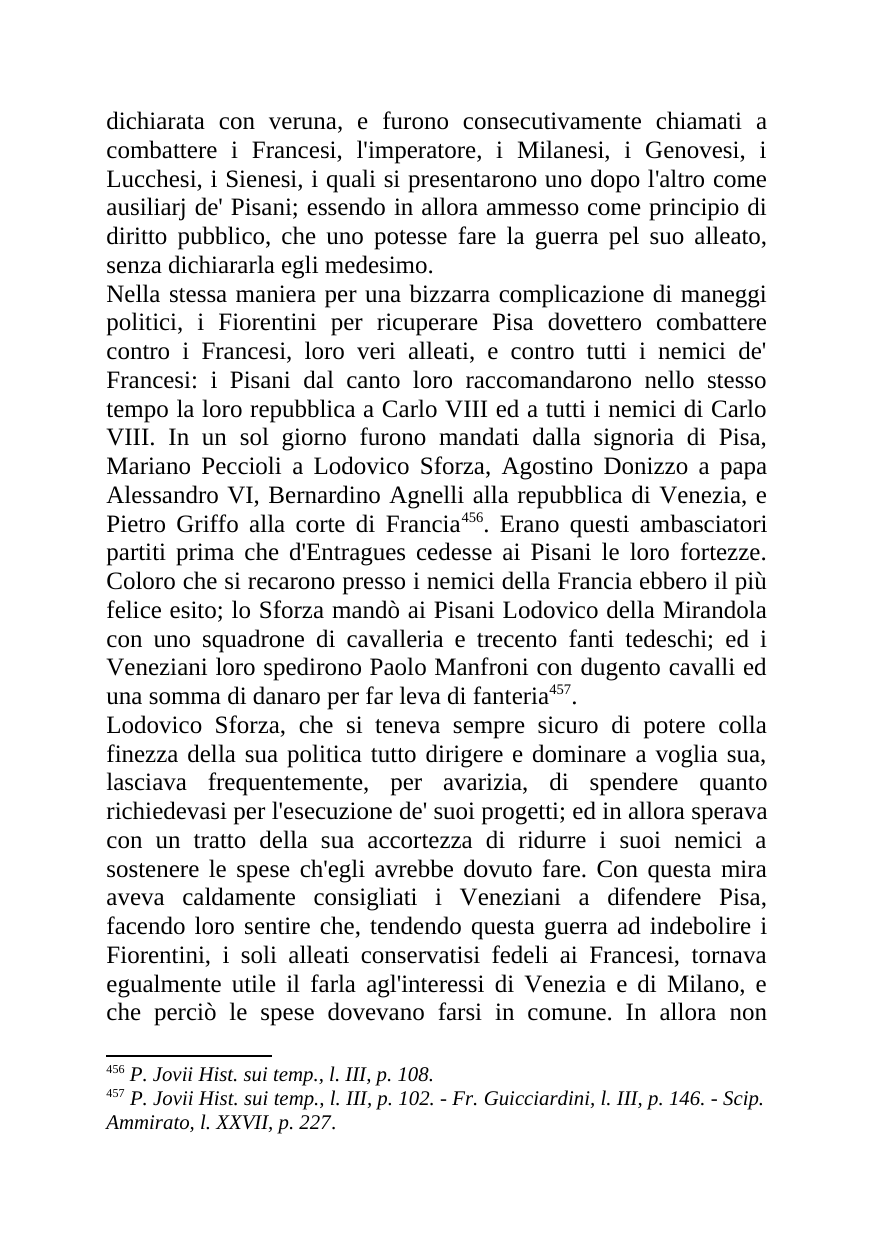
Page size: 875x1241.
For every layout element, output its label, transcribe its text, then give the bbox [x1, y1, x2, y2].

text Nella stessa maniera per una bizzarra complicazione di maneggi politici, i Fiorentini per ricuperare Pisa dovettero combattere contro i Francesi, loro veri alleati, e contro tutti i nemici de' Francesi: i Pisani dal canto loro raccomandarono nello stesso tempo la loro repubblica a Carlo VIII ed a tutti i nemici di Carlo VIII. In un sol giorno furono mandati dalla signoria di Pisa, Mariano Peccioli a Lodovico Sforza, Agostino Donizzo a papa Alessandro VI, Bernardino Agnelli alla repubblica di Venezia, e Pietro Griffo alla corte di Francia. Erano questi ambasciatori partiti prima che d'Entragues cedesse ai Pisani le loro fortezze. Coloro che si recarono presso i nemici della Francia ebbero il più felice esito; lo Sforza mandò ai Pisani Lodovico della Mirandola con uno squadrone di cavalleria e trecento fanti tedeschi; ed i Veneziani loro spedirono Paolo Manfroni con dugento cavalli ed una somma di danaro per far leva di fanteria. [106, 279, 768, 710]
text dichiarata con veruna, e furono consecutivamente chiamati a combattere i Francesi, l'imperatore, i Milanesi, i Genovesi, i Lucchesi, i Sienesi, i quali si presentarono uno dopo l'altro come ausiliarj de' Pisani; essendo in allora ammesso come principio di diritto pubblico, che uno potesse fare la guerra pel suo alleato, senza dichiararla egli medesimo. [106, 106, 768, 279]
text P. Jovii Hist. sui temp., l. III, p. 108. [106, 1062, 768, 1086]
text Lodovico Sforza, che si teneva sempre sicuro di potere colla finezza della sua politica tutto dirigere e dominare a voglia sua, lasciava frequentemente, per avarizia, di spendere quanto richiedevasi per l'esecuzione de' suoi progetti; ed in allora sperava con un tratto della sua accortezza di ridurre i suoi nemici a sostenere le spese ch'egli avrebbe dovuto fare. Con questa mira aveva caldamente consigliati i Veneziani a difendere Pisa, facendo loro sentire che, tendendo questa guerra ad indebolire i Fiorentini, i soli alleati conservatisi fedeli ai Francesi, tornava egualmente utile il farla agl'interessi di Venezia e di Milano, e che perciò le spese dovevano farsi in comune. In allora non [106, 710, 768, 1026]
text P. Jovii Hist. sui temp., l. III, p. 102. - Fr. Guicciardini, l. III, p. 146. - Scip. Ammirato, l. XXVII, p. 227. [106, 1086, 768, 1134]
